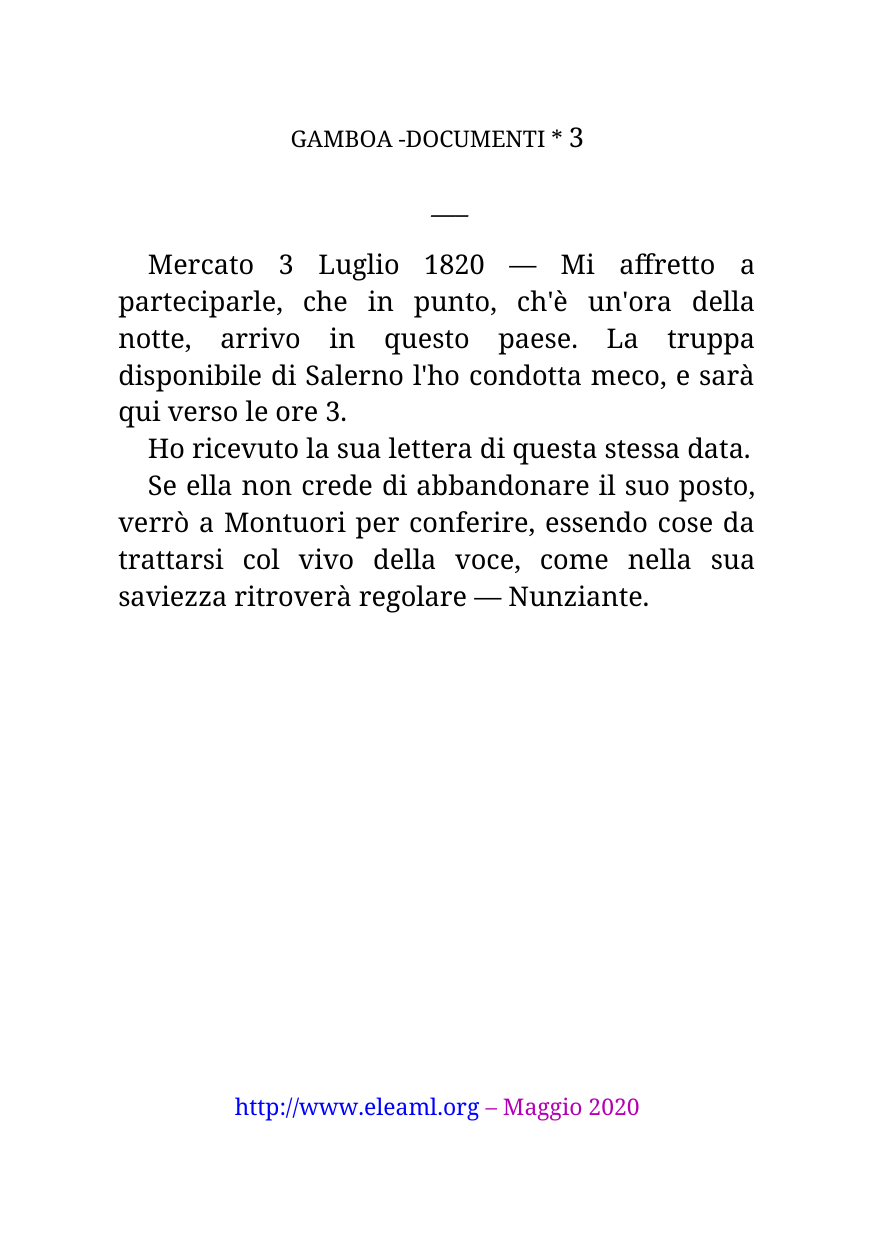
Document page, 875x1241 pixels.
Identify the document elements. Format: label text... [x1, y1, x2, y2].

text Mercato 3 Luglio 1820 — Mi affretto a parteciparle, che in punto, ch'è un'ora della notte, arrivo in questo paese. La truppa disponibile di Salerno l'ho condotta meco, e sarà qui verso le ore 3. [118, 245, 756, 430]
text Ho ricevuto la sua lettera di questa stessa data. [118, 430, 756, 467]
text ___ [118, 184, 756, 221]
text Se ella non crede di abbandonare il suo posto, verrò a Montuori per conferire, essendo cose da trattarsi col vivo della voce, come nella sua saviezza ritroverà regolare — Nunziante. [118, 467, 756, 614]
